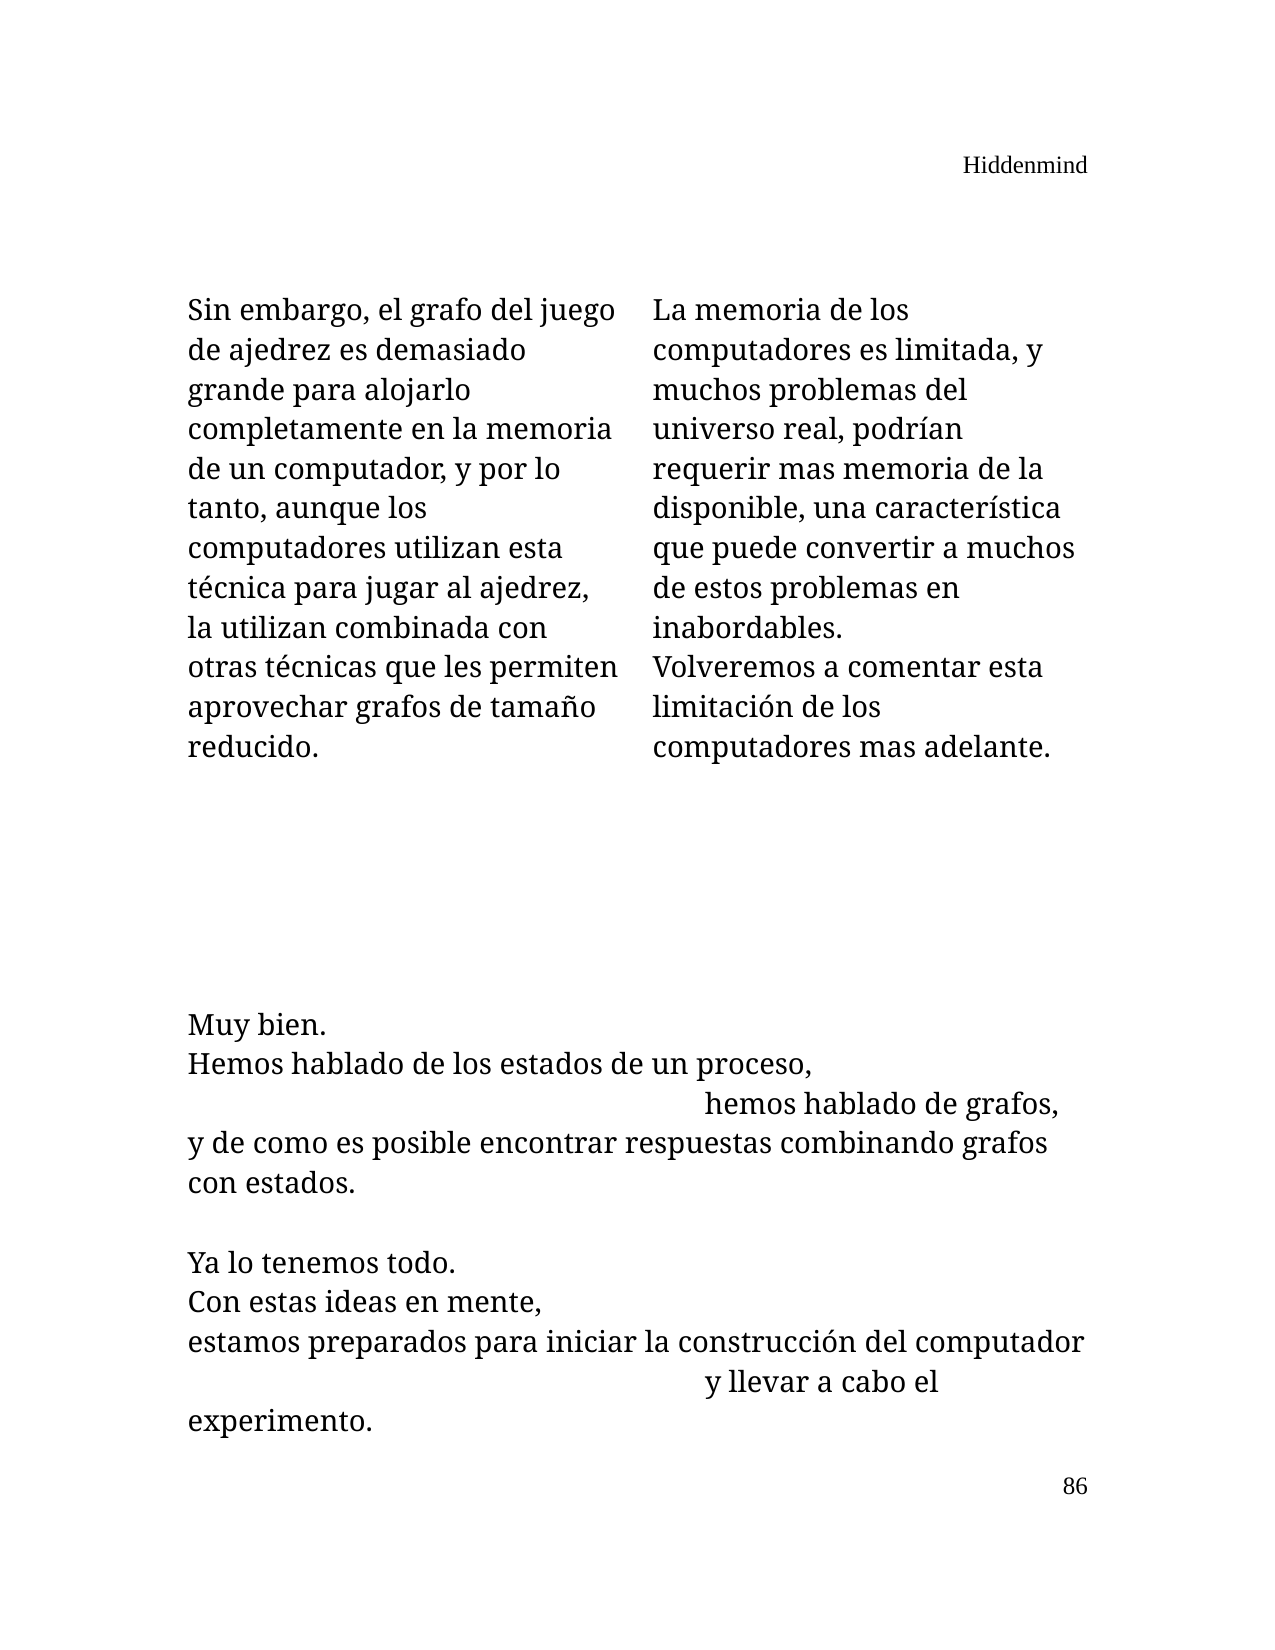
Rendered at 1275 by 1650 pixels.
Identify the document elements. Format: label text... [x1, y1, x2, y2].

text hemos hablado de grafos, [187, 1083, 1087, 1123]
text y llevar a cabo el experimento. [187, 1361, 1087, 1440]
text y de como es posible encontrar respuestas combinando grafos con estados. [187, 1123, 1087, 1202]
text La memoria de los computadores es limitada, y muchos problemas del universo real, podrían requerir mas memoria de la disponible, una característica que puede convertir a muchos de estos problemas en inabordables. [652, 289, 1087, 647]
text Hemos hablado de los estados de un proceso, [187, 1043, 1087, 1083]
text Volveremos a comentar esta limitación de los computadores mas adelante. [652, 647, 1087, 766]
text estamos preparados para iniciar la construcción del computador [187, 1321, 1087, 1361]
text Muy bien. [187, 1004, 1087, 1043]
text Ya lo tenemos todo. [187, 1242, 1087, 1282]
text Sin embargo, el grafo del juego de ajedrez es demasiado grande para alojarlo completamente en la memoria de un computador, y por lo tanto, aunque los computadores utilizan esta técnica para jugar al ajedrez, la utilizan combinada con otras técnicas que les permiten aprovechar grafos de tamaño reducido. [187, 289, 622, 766]
text Con estas ideas en mente, [187, 1282, 1087, 1321]
